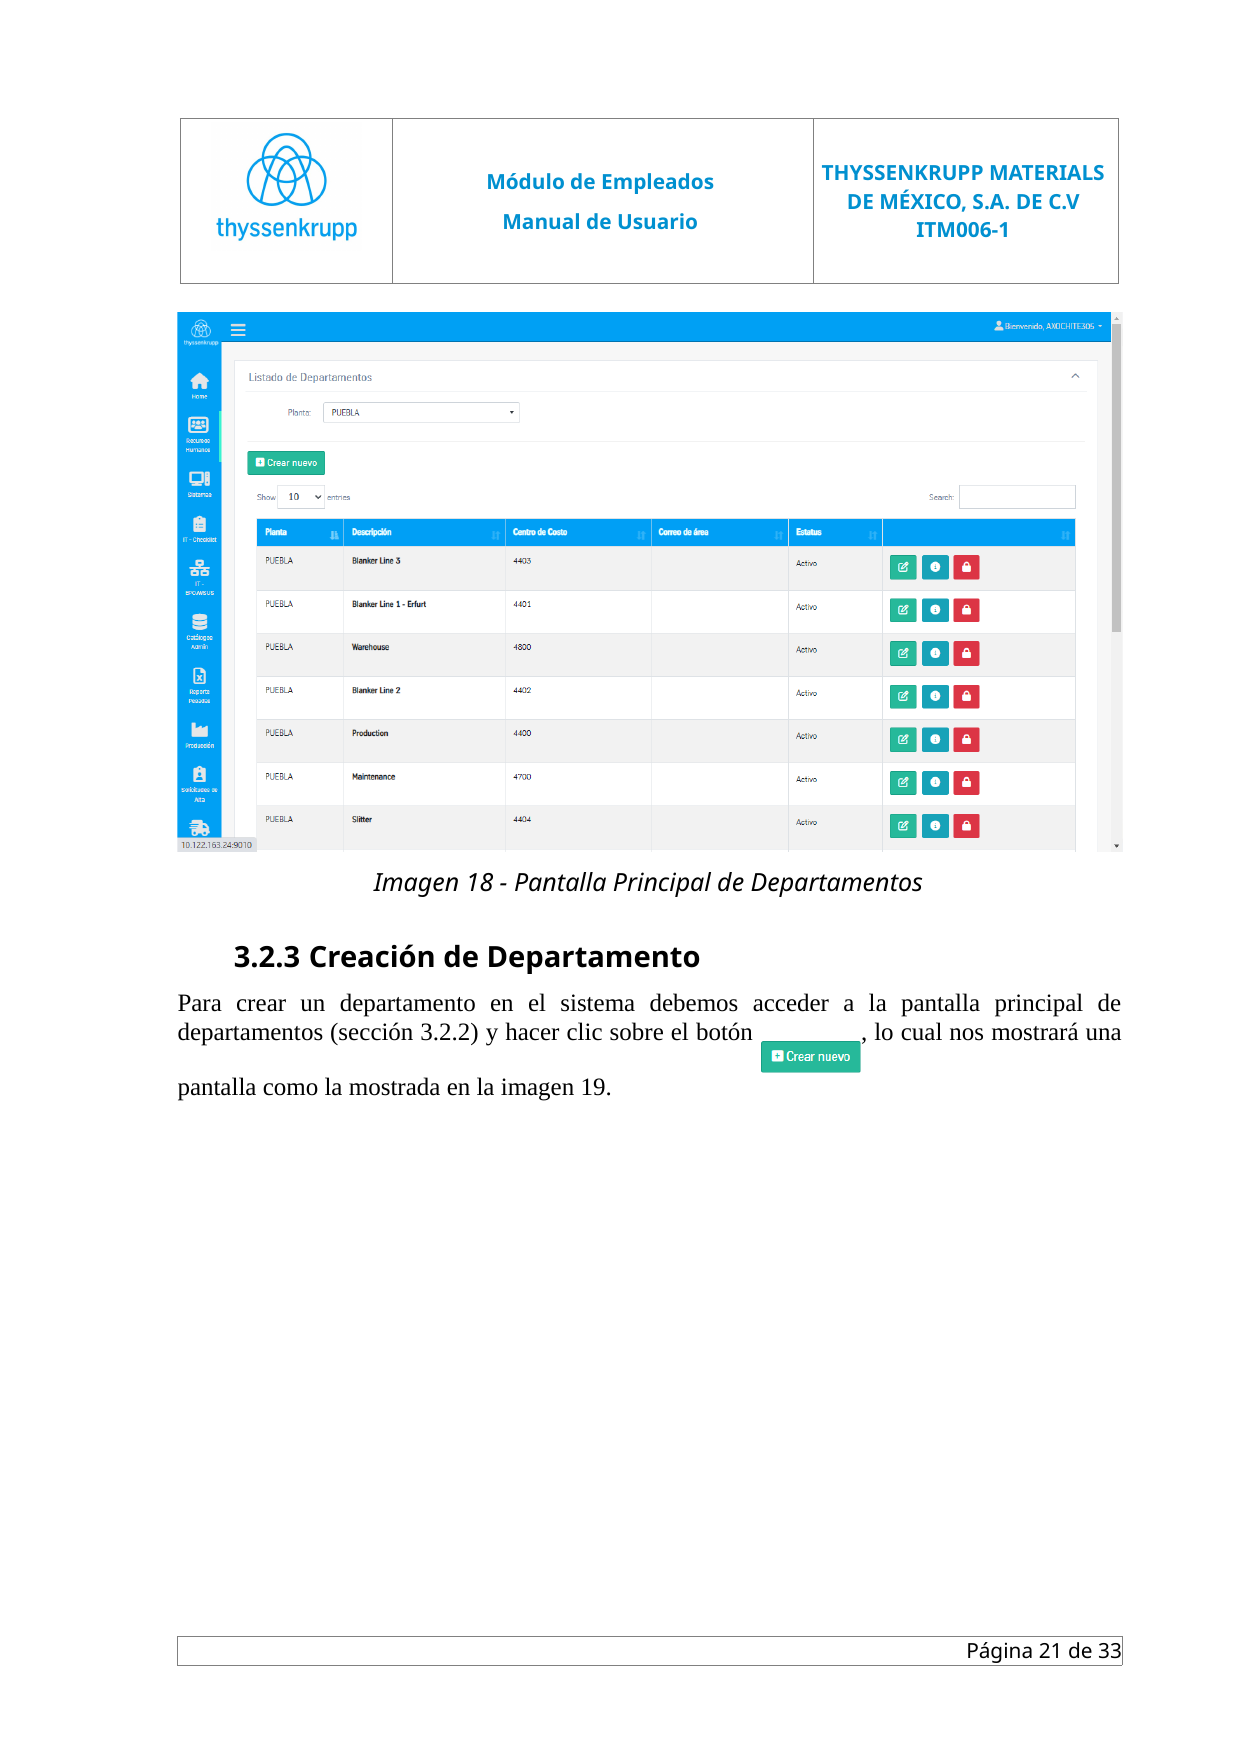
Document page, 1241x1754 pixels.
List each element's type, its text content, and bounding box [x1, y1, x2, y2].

text Para crear un departamento en el sistema debemos acceder a la pantalla principal de departamentos (sección 3.2.2) y hacer clic sobre el botón , lo cual nos mostrará una pantalla como la mostrada en la imagen 19. [177, 988, 1122, 1101]
text Imagen 18 - Pantalla Principal de Departamentos [177, 864, 1122, 898]
subtitle Creación de Departamento [233, 936, 1122, 976]
